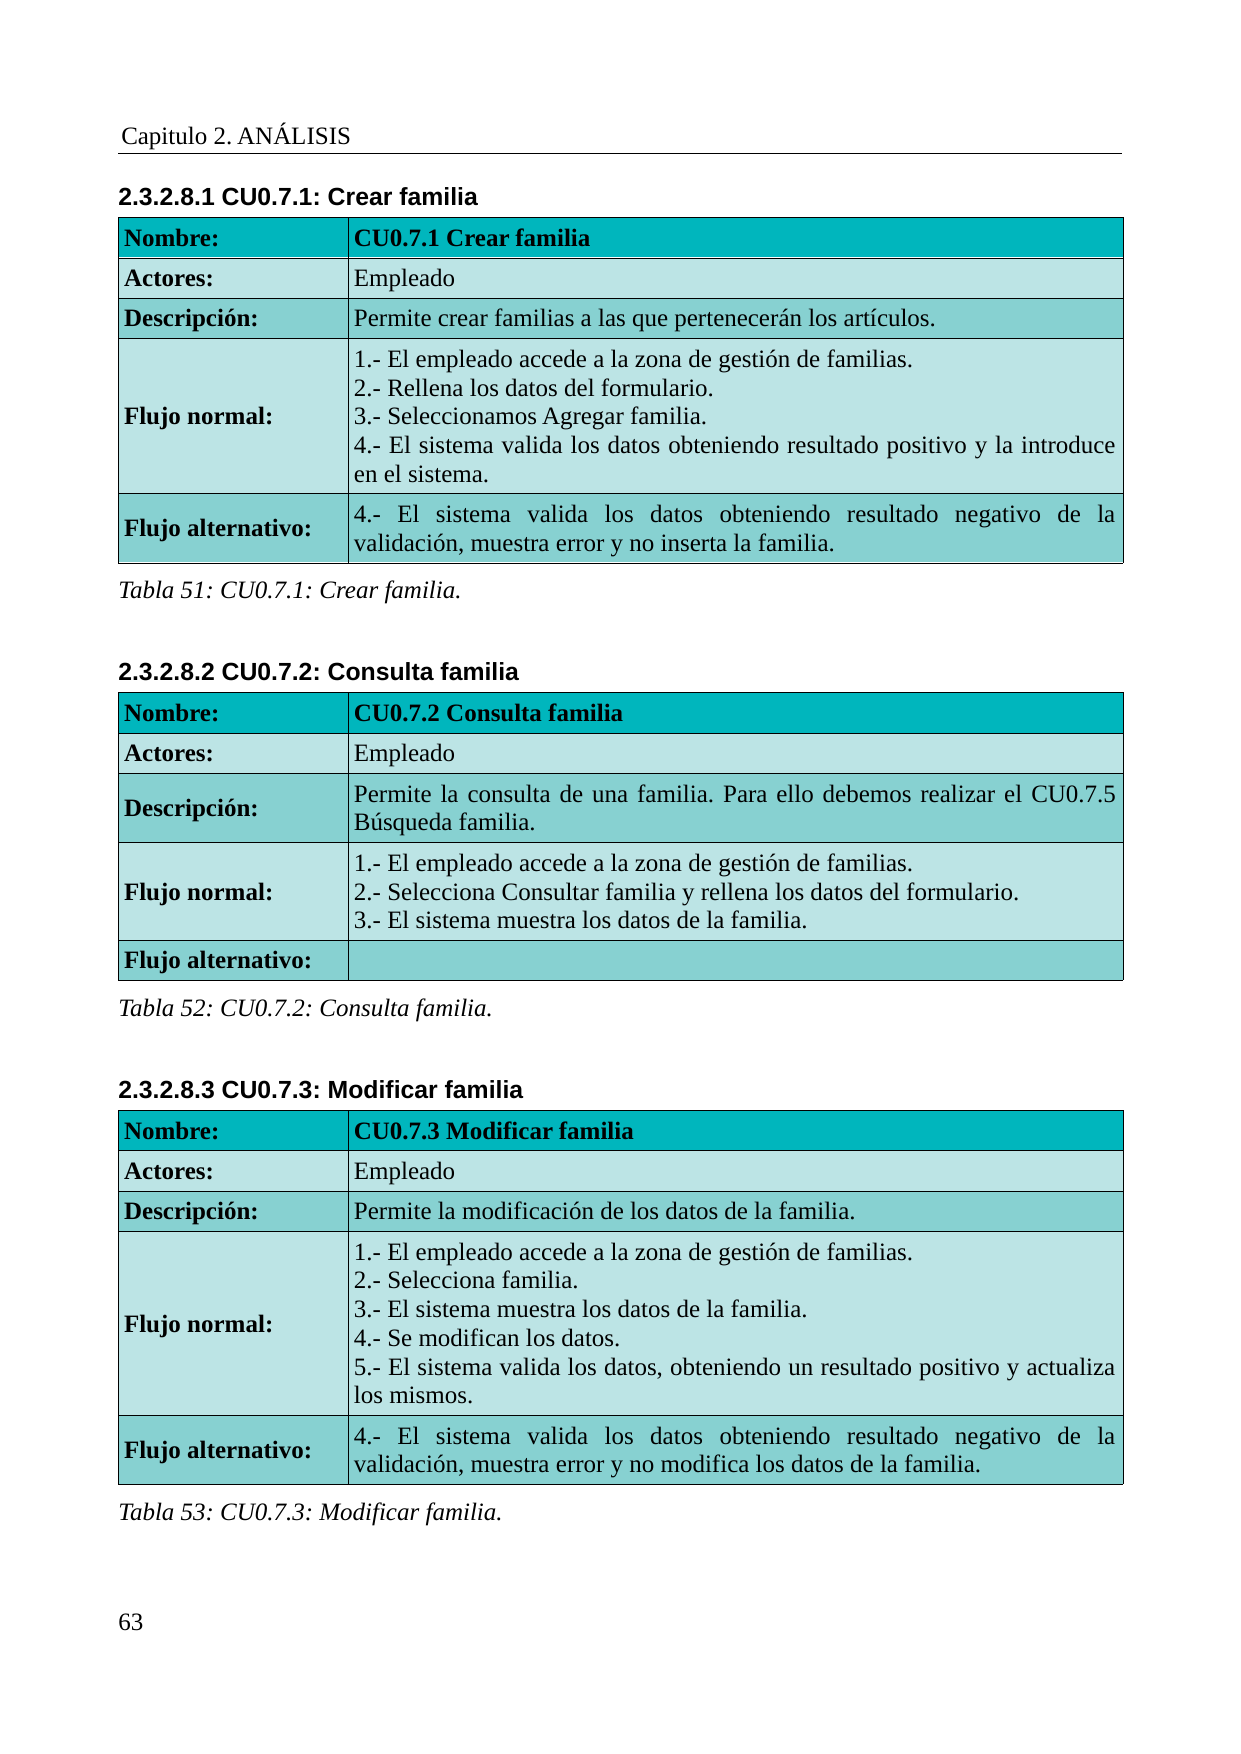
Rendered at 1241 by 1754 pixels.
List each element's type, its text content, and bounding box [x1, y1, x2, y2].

table_cell Empleado [349, 1151, 1123, 1191]
table_cell 4.- El sistema valida los datos obteniendo resultado negativo de la validación, muestra error y no inserta la familia. [349, 494, 1123, 562]
table_cell Descripción: [119, 774, 348, 842]
table_cell Flujo normal: [119, 843, 348, 940]
subtitle 2.3.2.8.3 CU0.7.3: Modificar familia [118, 1075, 1122, 1104]
table_cell Permite la consulta de una familia. Para ello debemos realizar el CU0.7.5 Búsqueda familia. [349, 774, 1123, 842]
table_header Nombre: [119, 218, 348, 257]
table_cell Descripción: [119, 299, 348, 338]
table_cell 1.- El empleado accede a la zona de gestión de familias. 2.- Selecciona familia. 3.- El sistema muestra los datos de la familia. 4.- Se modifican los datos. 5.- El sistema valida los datos, obteniendo un resultado positivo y actualiza los mismos. [349, 1232, 1123, 1415]
subtitle 2.3.2.8.2 CU0.7.2: Consulta familia [118, 657, 1122, 686]
table_cell 4.- El sistema valida los datos obteniendo resultado negativo de la validación, muestra error y no modifica los datos de la familia. [349, 1416, 1123, 1484]
table_cell Flujo normal: [119, 1232, 348, 1415]
table_header CU0.7.1 Crear familia [349, 218, 1123, 257]
table_cell Empleado [349, 259, 1123, 298]
table_cell 1.- El empleado accede a la zona de gestión de familias. 2.- Rellena los datos del formulario. 3.- Seleccionamos Agregar familia. 4.- El sistema valida los datos obteniendo resultado positivo y la introduce en el sistema. [349, 339, 1123, 493]
table_cell Flujo alternativo: [119, 1416, 348, 1484]
table_cell Empleado [349, 734, 1123, 773]
table_cell Actores: [119, 1151, 348, 1191]
table_cell Actores: [119, 259, 348, 298]
table_header Nombre: [119, 693, 348, 733]
table_header Nombre: [119, 1111, 348, 1150]
table_cell [349, 941, 1123, 980]
table_cell Permite la modificación de los datos de la familia. [349, 1192, 1123, 1231]
table_cell 1.- El empleado accede a la zona de gestión de familias. 2.- Selecciona Consultar familia y rellena los datos del formulario. 3.- El sistema muestra los datos de la familia. [349, 843, 1123, 940]
table_cell Actores: [119, 734, 348, 773]
table_cell Flujo normal: [119, 339, 348, 493]
table_cell Flujo alternativo: [119, 941, 348, 980]
table_cell Flujo alternativo: [119, 494, 348, 562]
table_header CU0.7.3 Modificar familia [349, 1111, 1123, 1150]
table_cell Permite crear familias a las que pertenecerán los artículos. [349, 299, 1123, 338]
table_header CU0.7.2 Consulta familia [349, 693, 1123, 733]
text Tabla 51: CU0.7.1: Crear familia. [118, 575, 1122, 604]
text Tabla 53: CU0.7.3: Modificar familia. [118, 1497, 1122, 1525]
subtitle 2.3.2.8.1 CU0.7.1: Crear familia [118, 182, 1122, 211]
text Tabla 52: CU0.7.2: Consulta familia. [118, 993, 1122, 1021]
table_cell Descripción: [119, 1192, 348, 1231]
